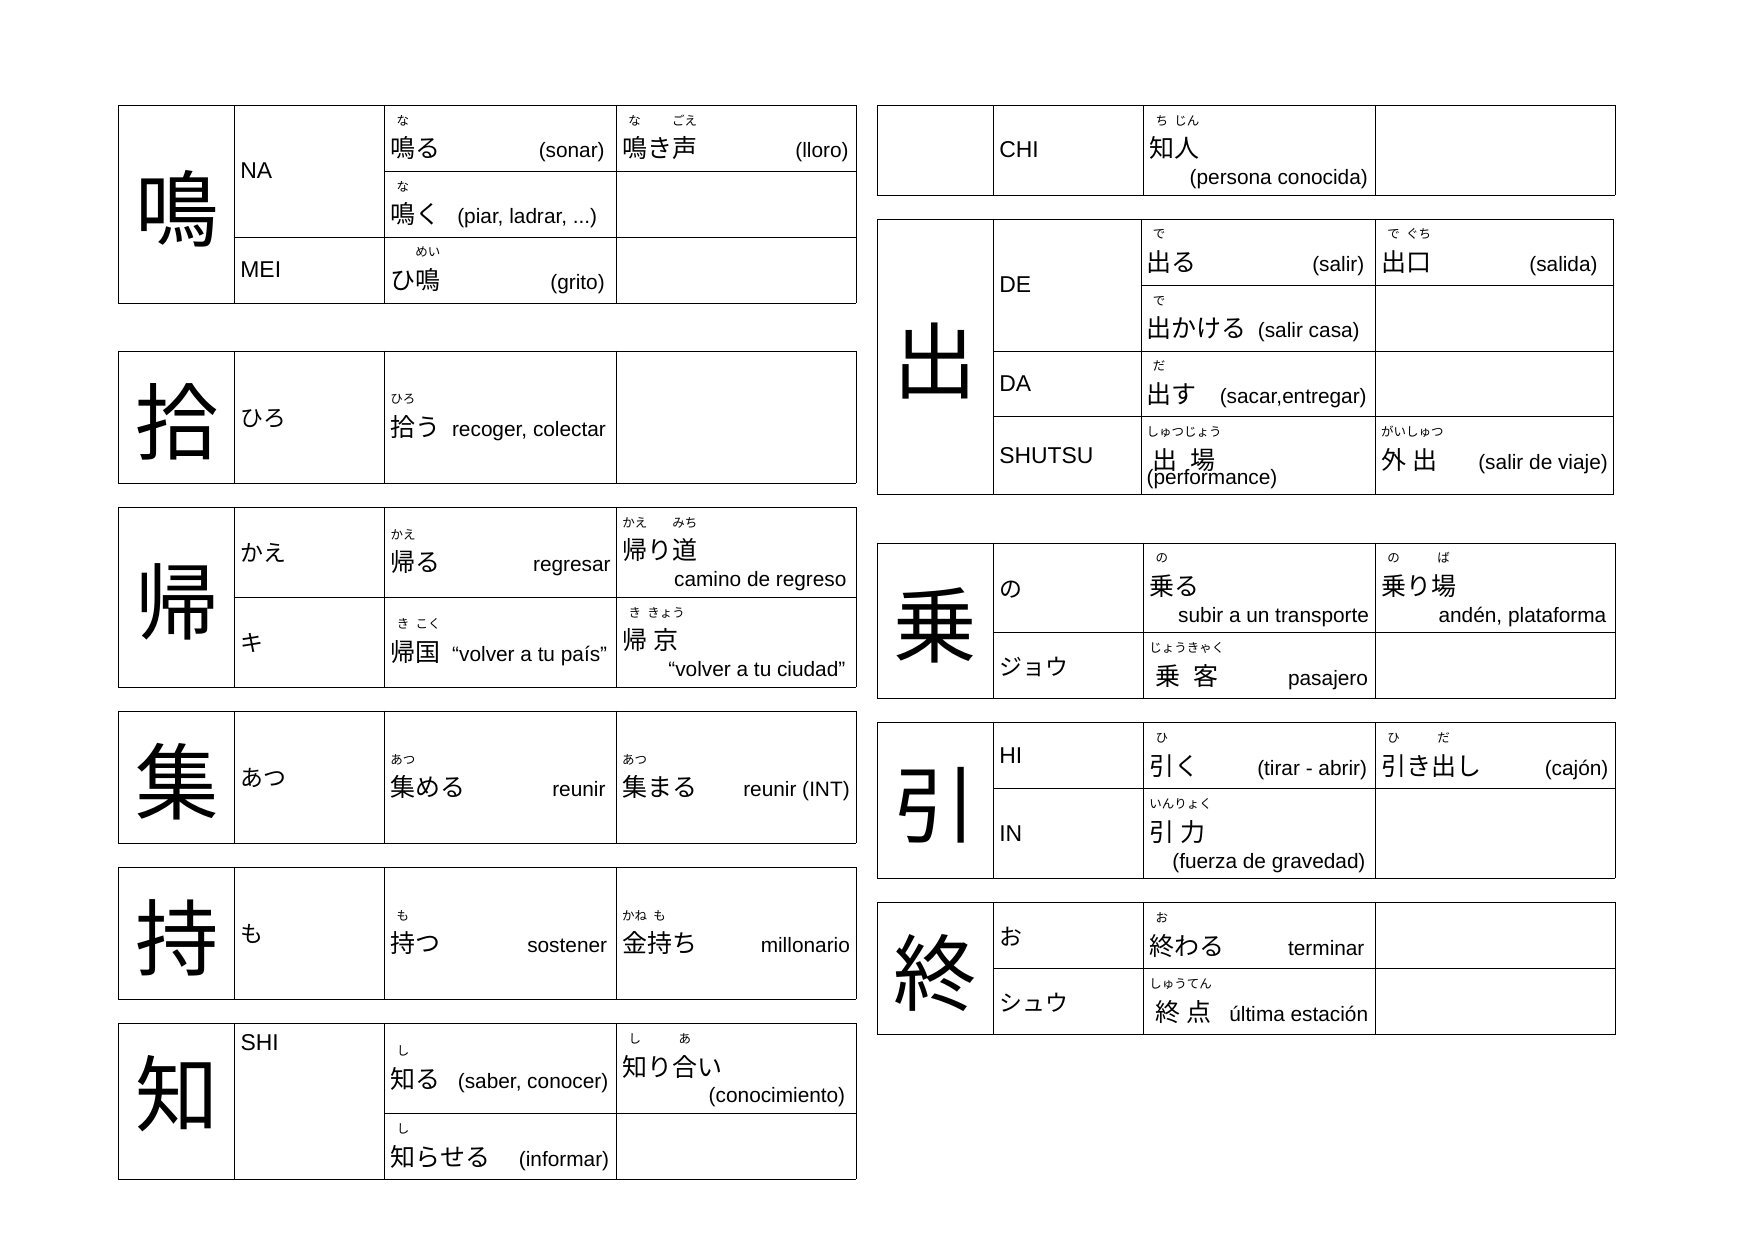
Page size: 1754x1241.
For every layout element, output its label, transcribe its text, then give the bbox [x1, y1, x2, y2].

table_header 出で口ぐち (salida) [1376, 220, 1613, 284]
table_header [617, 352, 856, 483]
table_cell [1376, 633, 1615, 698]
table_cell IN [994, 789, 1143, 878]
table_header 乗のり場ば andén, plataforma [1376, 544, 1615, 632]
table_header 帰かえり道みち camino de regreso [617, 508, 856, 597]
table_header 乗 [878, 544, 993, 698]
table_header 乗のる subir a un transporte [1144, 544, 1375, 632]
table_cell [1376, 969, 1615, 1034]
table_cell 乗じょう客きゃく pasajero [1144, 633, 1375, 698]
table_header ひろ [235, 352, 384, 483]
table_cell ジョウ [994, 633, 1143, 698]
table_cell [617, 1114, 856, 1179]
table_cell [1376, 789, 1615, 878]
table_cell [1376, 286, 1613, 351]
table_header も [235, 868, 384, 999]
table_header 引 [878, 723, 993, 878]
table_cell [617, 238, 856, 302]
table_header お [994, 903, 1143, 968]
table_header 拾ひろう recoger, colectar [385, 352, 616, 483]
table_header 知しり合あい (conocimiento) [617, 1024, 856, 1113]
table_header 集 [119, 712, 234, 843]
table_cell 引いん力りょく (fuerza de gravedad) [1144, 789, 1375, 878]
table_header 持もつ sostener [385, 868, 616, 999]
table_cell 帰き国こく “volver a tu país” [385, 598, 616, 687]
table_header かえ [235, 508, 384, 597]
table_header 出 [878, 220, 993, 494]
table_cell 出だす (sacar,entregar) [1142, 352, 1375, 416]
table_header 引ひき出だし (cajón) [1376, 723, 1615, 788]
table_header の [994, 544, 1143, 632]
table_cell 帰き京きょう “volver a tu ciudad” [617, 598, 856, 687]
table_cell CHI [994, 106, 1143, 194]
table_header HI [994, 723, 1143, 788]
table_cell MEI [235, 238, 384, 302]
table_header DE [994, 220, 1141, 351]
table_header 知 [119, 1024, 234, 1179]
table_cell 鳴なく (piar, ladrar, ...) [385, 172, 616, 237]
table_cell [617, 172, 856, 237]
table_header 集あつめる reunir [385, 712, 616, 843]
table_cell [1376, 352, 1613, 416]
table_header 引ひく (tirar - abrir) [1144, 723, 1375, 788]
table_header 帰 [119, 508, 234, 687]
table_header 鳴なき声ごえ (lloro) [617, 106, 856, 171]
table_header 金かね持もち millonario [617, 868, 856, 999]
table_cell SHUTSU [994, 417, 1141, 494]
table_cell 終しゅう点てん última estación [1144, 969, 1375, 1034]
table_cell 外がい出しゅつ (salir de viaje) [1376, 417, 1613, 494]
table_header 鳴なる (sonar) [385, 106, 616, 171]
table_header [1376, 903, 1615, 968]
table_header 持 [119, 868, 234, 999]
table_header 鳴 [119, 106, 234, 302]
table_cell シュウ [994, 969, 1143, 1034]
table_cell 知ち人じん (persona conocida) [1144, 106, 1375, 194]
table_header 帰かえる regresar [385, 508, 616, 597]
table_cell DA [994, 352, 1141, 416]
table_header NA [235, 106, 384, 237]
table_header 終 [878, 903, 993, 1034]
table_cell [1376, 106, 1615, 194]
table_header 集あつまる reunir (INT) [617, 712, 856, 843]
table_cell キ [235, 598, 384, 687]
table_header SHI [235, 1024, 384, 1179]
table_header [878, 106, 993, 194]
table_header あつ [235, 712, 384, 843]
table_header 終おわる terminar [1144, 903, 1375, 968]
table_cell 知しらせる (informar) [385, 1114, 616, 1179]
table_cell 出しゅつ場じょう (performance) [1142, 417, 1375, 494]
table_cell 出でかける (salir casa) [1142, 286, 1375, 351]
table_header 拾 [119, 352, 234, 483]
table_cell ひ鳴めい (grito) [385, 238, 616, 302]
table_header 出でる (salir) [1142, 220, 1375, 284]
table_header 知しる (saber, conocer) [385, 1024, 616, 1113]
